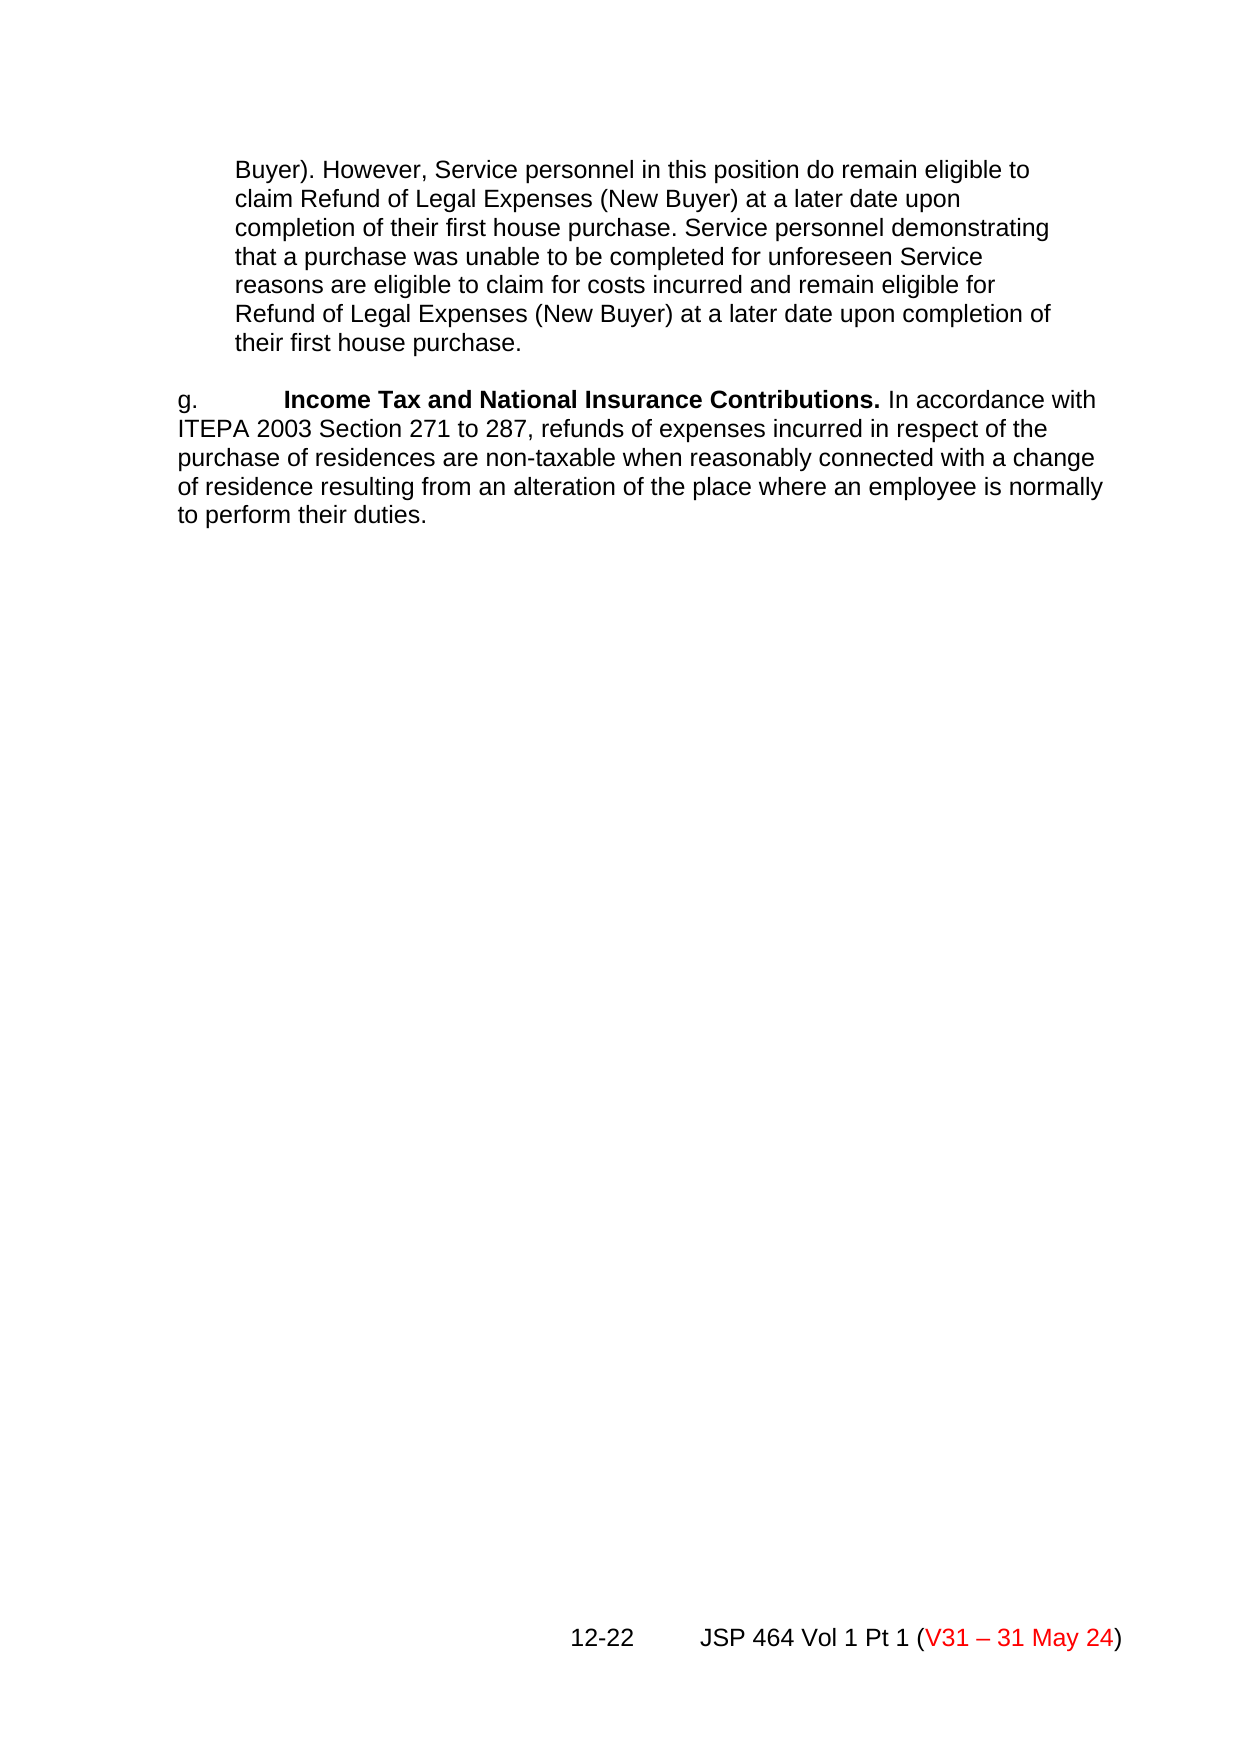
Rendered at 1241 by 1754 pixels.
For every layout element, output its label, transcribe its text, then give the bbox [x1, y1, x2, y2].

text Buyer). However, Service personnel in this position do remain eligible to [193, 155, 1122, 184]
text Refund of Legal Expenses (New Buyer) at a later date upon completion of [193, 299, 1122, 328]
text completion of their first house purchase. Service personnel demonstrating [193, 213, 1122, 242]
text that a purchase was unable to be completed for unforeseen Service [193, 242, 1122, 270]
list Income Tax and National Insurance Contributions. In accordance with ITEPA 2003 Section 271 to 287, refunds of expenses incurred in respect of the purchase of residences are non-taxable when reasonably connected with a change of residence resulting from an alteration of the place where an employee is normally to perform their duties. [177, 385, 1122, 529]
text their first house purchase. [193, 328, 1122, 357]
text reasons are eligible to claim for costs incurred and remain eligible for [193, 270, 1122, 299]
text claim Refund of Legal Expenses (New Buyer) at a later date upon [193, 184, 1122, 213]
